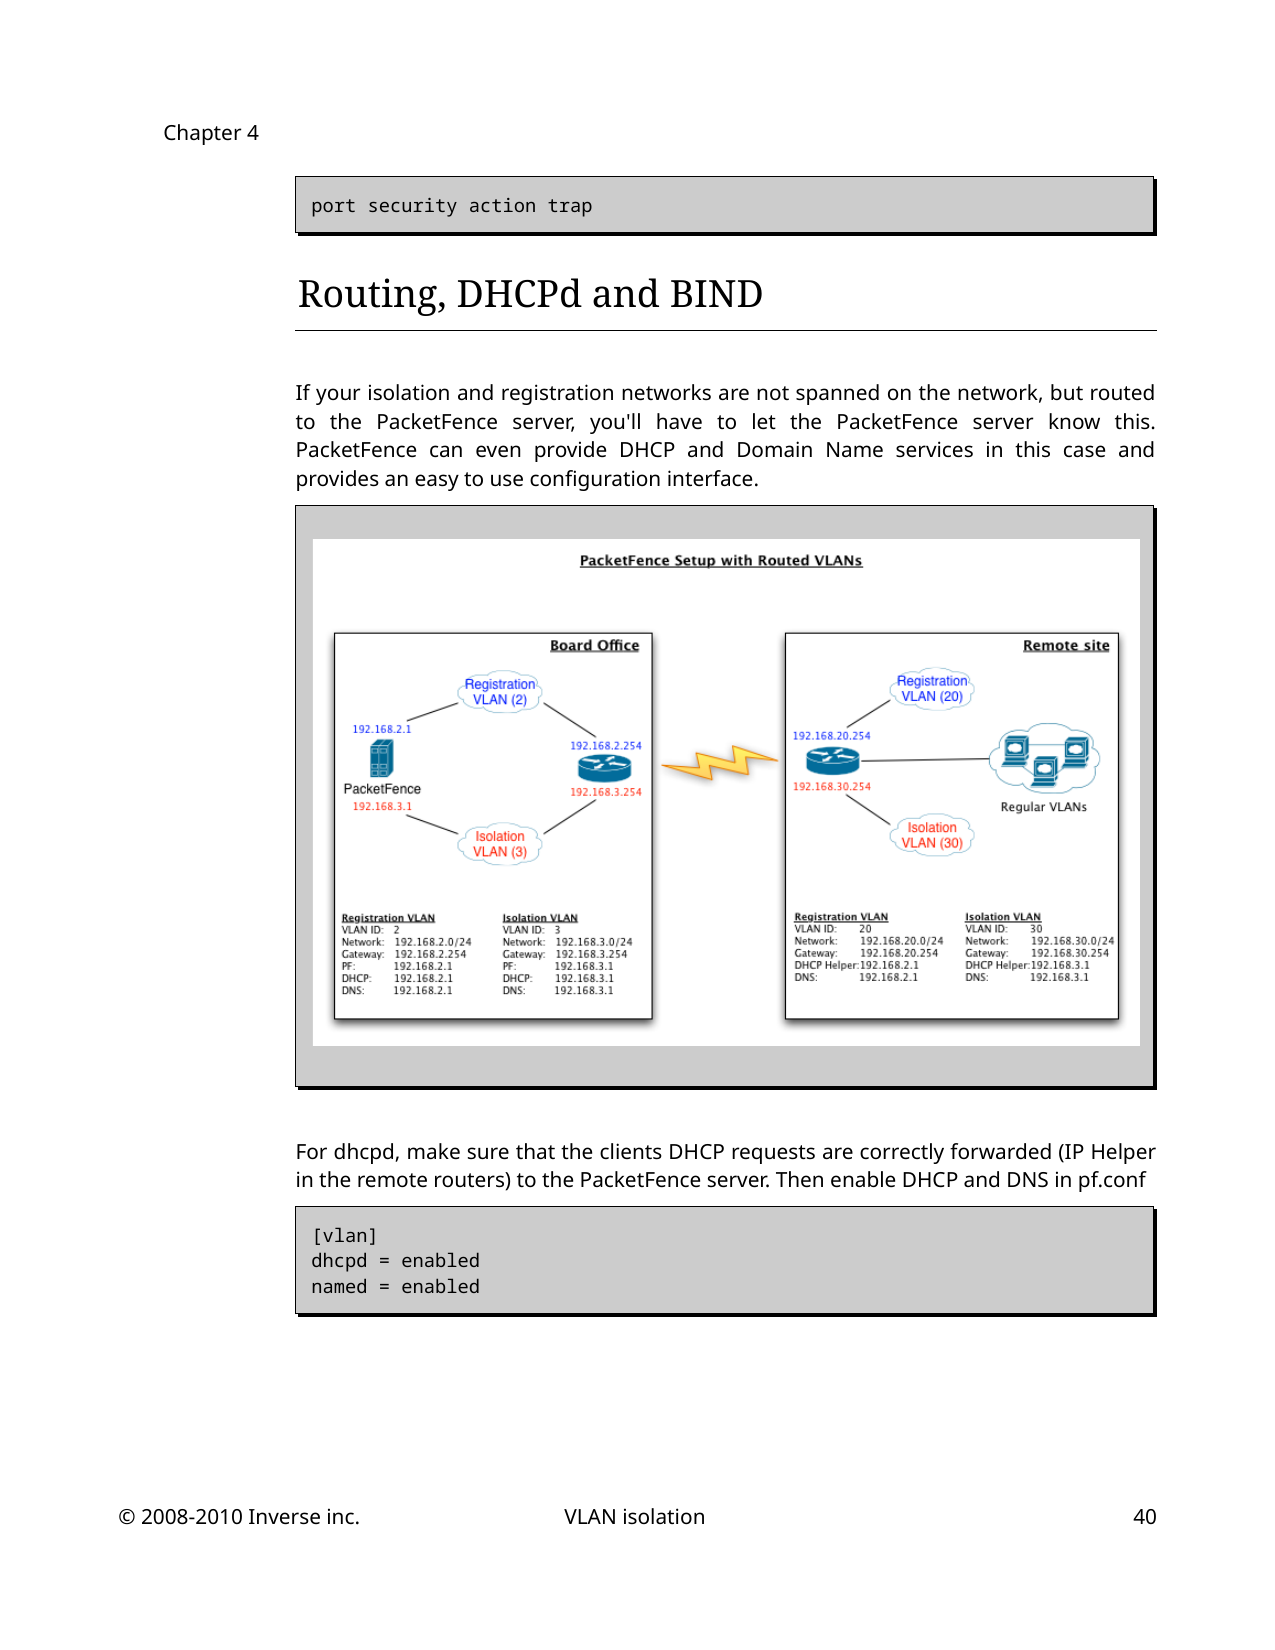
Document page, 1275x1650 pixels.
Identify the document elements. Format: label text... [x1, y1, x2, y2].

text For dhcpd, make sure that the clients DHCP requests are correctly forwarded (IP Helper in the remote routers) to the PacketFence server. Then enable DHCP and DNS in pf.conf [295, 1137, 1157, 1194]
text If your isolation and registration networks are not spanned on the network, but routed to the PacketFence server, you'll have to let the PacketFence server know this. PacketFence can even provide DHCP and Domain Name services in this case and provides an easy to use configuration interface. [295, 378, 1157, 492]
text [vlan] dhcpd = enabled named = enabled [296, 1207, 1153, 1313]
text port security action trap [296, 177, 1153, 232]
picture [312, 539, 1140, 1046]
subtitle Routing, DHCPd and BIND [295, 267, 1157, 330]
